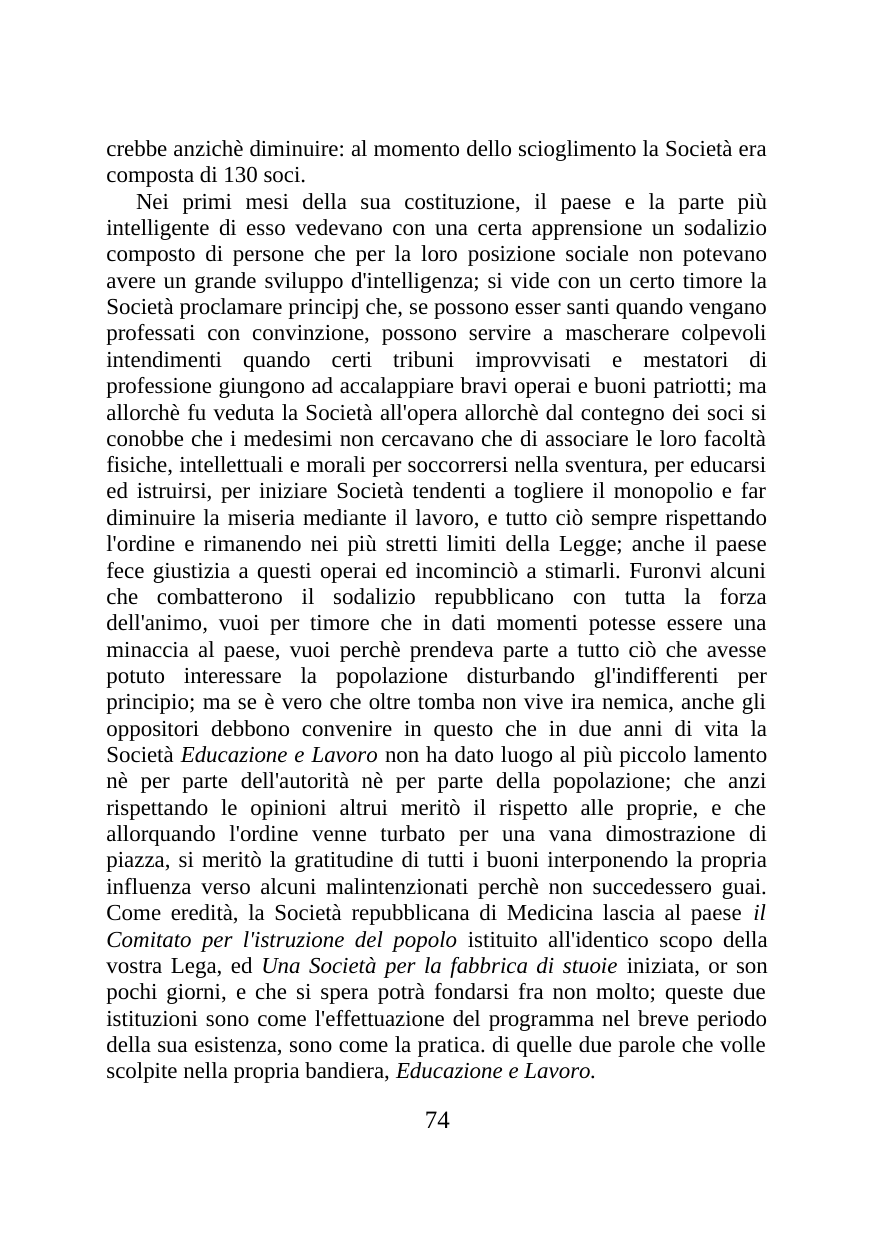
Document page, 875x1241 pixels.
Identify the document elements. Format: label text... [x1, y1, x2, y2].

text Nei primi mesi della sua costituzione, il paese e la parte più intelligente di esso vedevano con una certa apprensione un sodalizio composto di persone che per la loro posizione sociale non potevano avere un grande sviluppo d'intelligenza; si vide con un certo timore la Società proclamare principj che, se possono esser santi quando vengano professati con convinzione, possono servire a mascherare colpevoli intendimenti quando certi tribuni improvvisati e mestatori di professione giungono ad accalappiare bravi operai e buoni patriotti; ma allorchè fu veduta la Società all'opera allorchè dal contegno dei soci si conobbe che i medesimi non cercavano che di associare le loro facoltà fisiche, intellettuali e morali per soccorrersi nella sventura, per educarsi ed istruirsi, per iniziare Società tendenti a togliere il monopolio e far diminuire la miseria mediante il lavoro, e tutto ciò sempre rispettando l'ordine e rimanendo nei più stretti limiti della Legge; anche il paese fece giustizia a questi operai ed incominciò a stimarli. Furonvi alcuni che combatterono il sodalizio repubblicano con tutta la forza dell'animo, vuoi per timore che in dati momenti potesse essere una minaccia al paese, vuoi perchè prendeva parte a tutto ciò che avesse potuto interessare la popolazione disturbando gl'indifferenti per principio; ma se è vero che oltre tomba non vive ira nemica, anche gli oppositori debbono convenire in questo che in due anni di vita la Società Educazione e Lavoro non ha dato luogo al più piccolo lamento nè per parte dell'autorità nè per parte della popolazione; che anzi rispettando le opinioni altrui meritò il rispetto alle proprie, e che allorquando l'ordine venne turbato per una vana dimostrazione di piazza, si meritò la gratitudine di tutti i buoni interponendo la propria influenza verso alcuni malintenzionati perchè non succedessero guai. Come eredità, la Società repubblicana di Medicina lascia al paese il Comitato per l'istruzione del popolo istituito all'identico scopo della vostra Lega, ed Una Società per la fabbrica di stuoie iniziata, or son pochi giorni, e che si spera potrà fondarsi fra non molto; queste due istituzioni sono come l'effettuazione del programma nel breve periodo della sua esistenza, sono come la pratica. di quelle due parole che volle scolpite nella propria bandiera, Educazione e Lavoro. [106, 188, 768, 1084]
text crebbe anzichè diminuire: al momento dello scioglimento la Società era composta di 130 soci. [106, 135, 768, 188]
